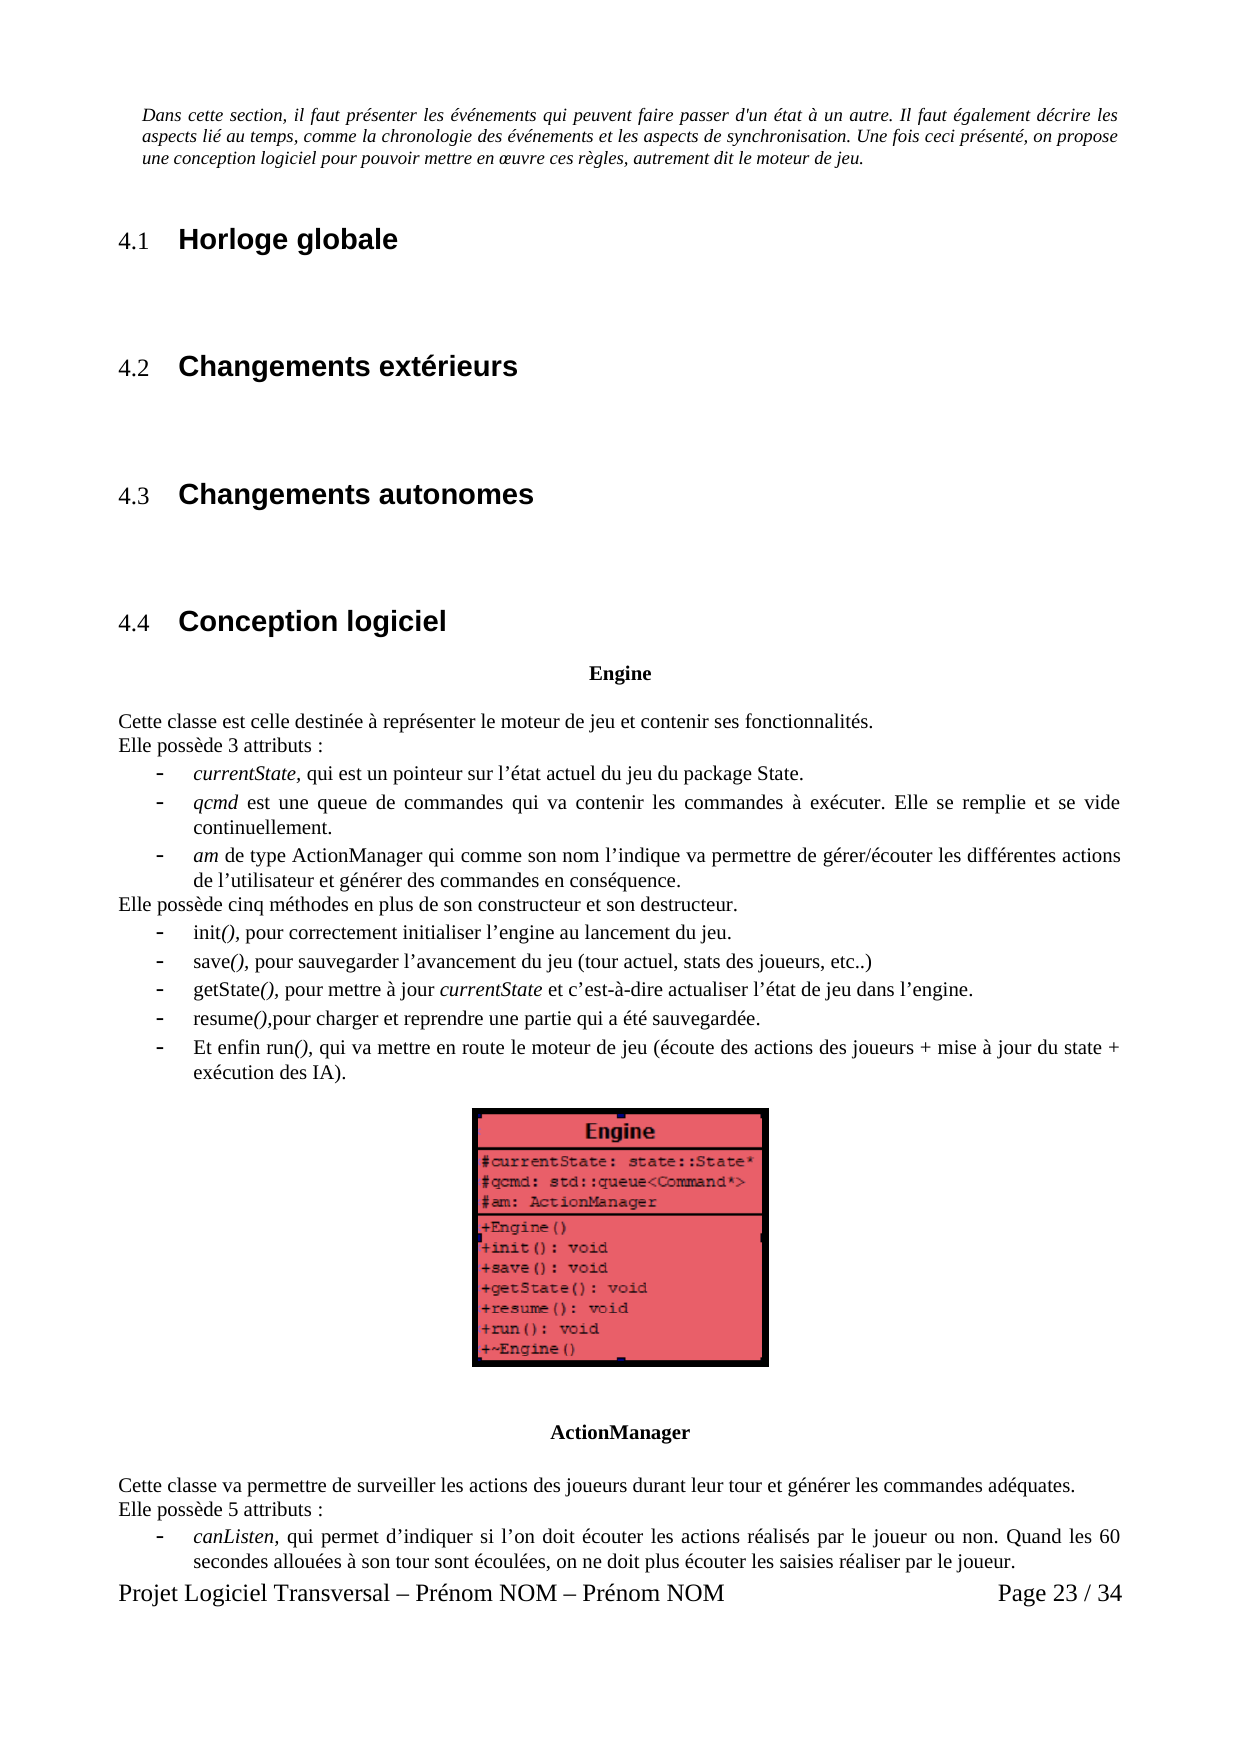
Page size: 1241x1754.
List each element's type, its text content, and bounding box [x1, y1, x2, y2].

list init(), pour correctement initialiser l’engine au lancement du jeu. [156, 916, 1122, 945]
text Engine [118, 661, 1122, 685]
list currentState, qui est un pointeur sur l’état actuel du jeu du package State. [156, 757, 1122, 786]
text Elle possède 5 attributs : [118, 1497, 1122, 1521]
list resume(),pour charger et reprendre une partie qui a été sauvegardée. [156, 1002, 1122, 1031]
list Conception logiciel [118, 604, 1122, 638]
list canListen, qui permet d’indiquer si l’on doit écouter les actions réalisés par le joueur ou non. Quand les 60 secondes allouées à son tour sont écoulées, on ne doit plus écouter les saisies réaliser par le joueur. [156, 1521, 1122, 1573]
list Changements extérieurs [118, 349, 1122, 383]
text Elle possède cinq méthodes en plus de son constructeur et son destructeur. [118, 892, 1122, 916]
list Et enfin run(), qui va mettre en route le moteur de jeu (écoute des actions des joueurs + mise à jour du state + exécution des IA). [156, 1031, 1122, 1084]
text Elle possède 3 attributs : [118, 733, 1122, 757]
list save(), pour sauvegarder l’avancement du jeu (tour actuel, stats des joueurs, etc..) [156, 945, 1122, 973]
list Changements autonomes [118, 477, 1122, 510]
text Cette classe est celle destinée à représenter le moteur de jeu et contenir ses fonctionnalités. [118, 709, 1122, 733]
list am de type ActionManager qui comme son nom l’indique va permettre de gérer/écouter les différentes actions de l’utilisateur et générer des commandes en conséquence. [156, 839, 1122, 892]
text ActionManager [118, 1420, 1122, 1444]
text Dans cette section, il faut présenter les événements qui peuvent faire passer d'un état à un autre. Il faut également décrire les aspects lié au temps, comme la chronologie des événements et les aspects de synchronisation. Une fois ceci présenté, on propose une conception logiciel pour pouvoir mettre en œuvre ces règles, autrement dit le moteur de jeu. [142, 104, 1122, 168]
list Horloge globale [118, 222, 1122, 256]
list qcmd est une queue de commandes qui va contenir les commandes à exécuter. Elle se remplie et se vide continuellement. [156, 786, 1122, 839]
list getState(), pour mettre à jour currentState et c’est-à-dire actualiser l’état de jeu dans l’engine. [156, 973, 1122, 1002]
text Cette classe va permettre de surveiller les actions des joueurs durant leur tour et générer les commandes adéquates. [118, 1472, 1122, 1497]
